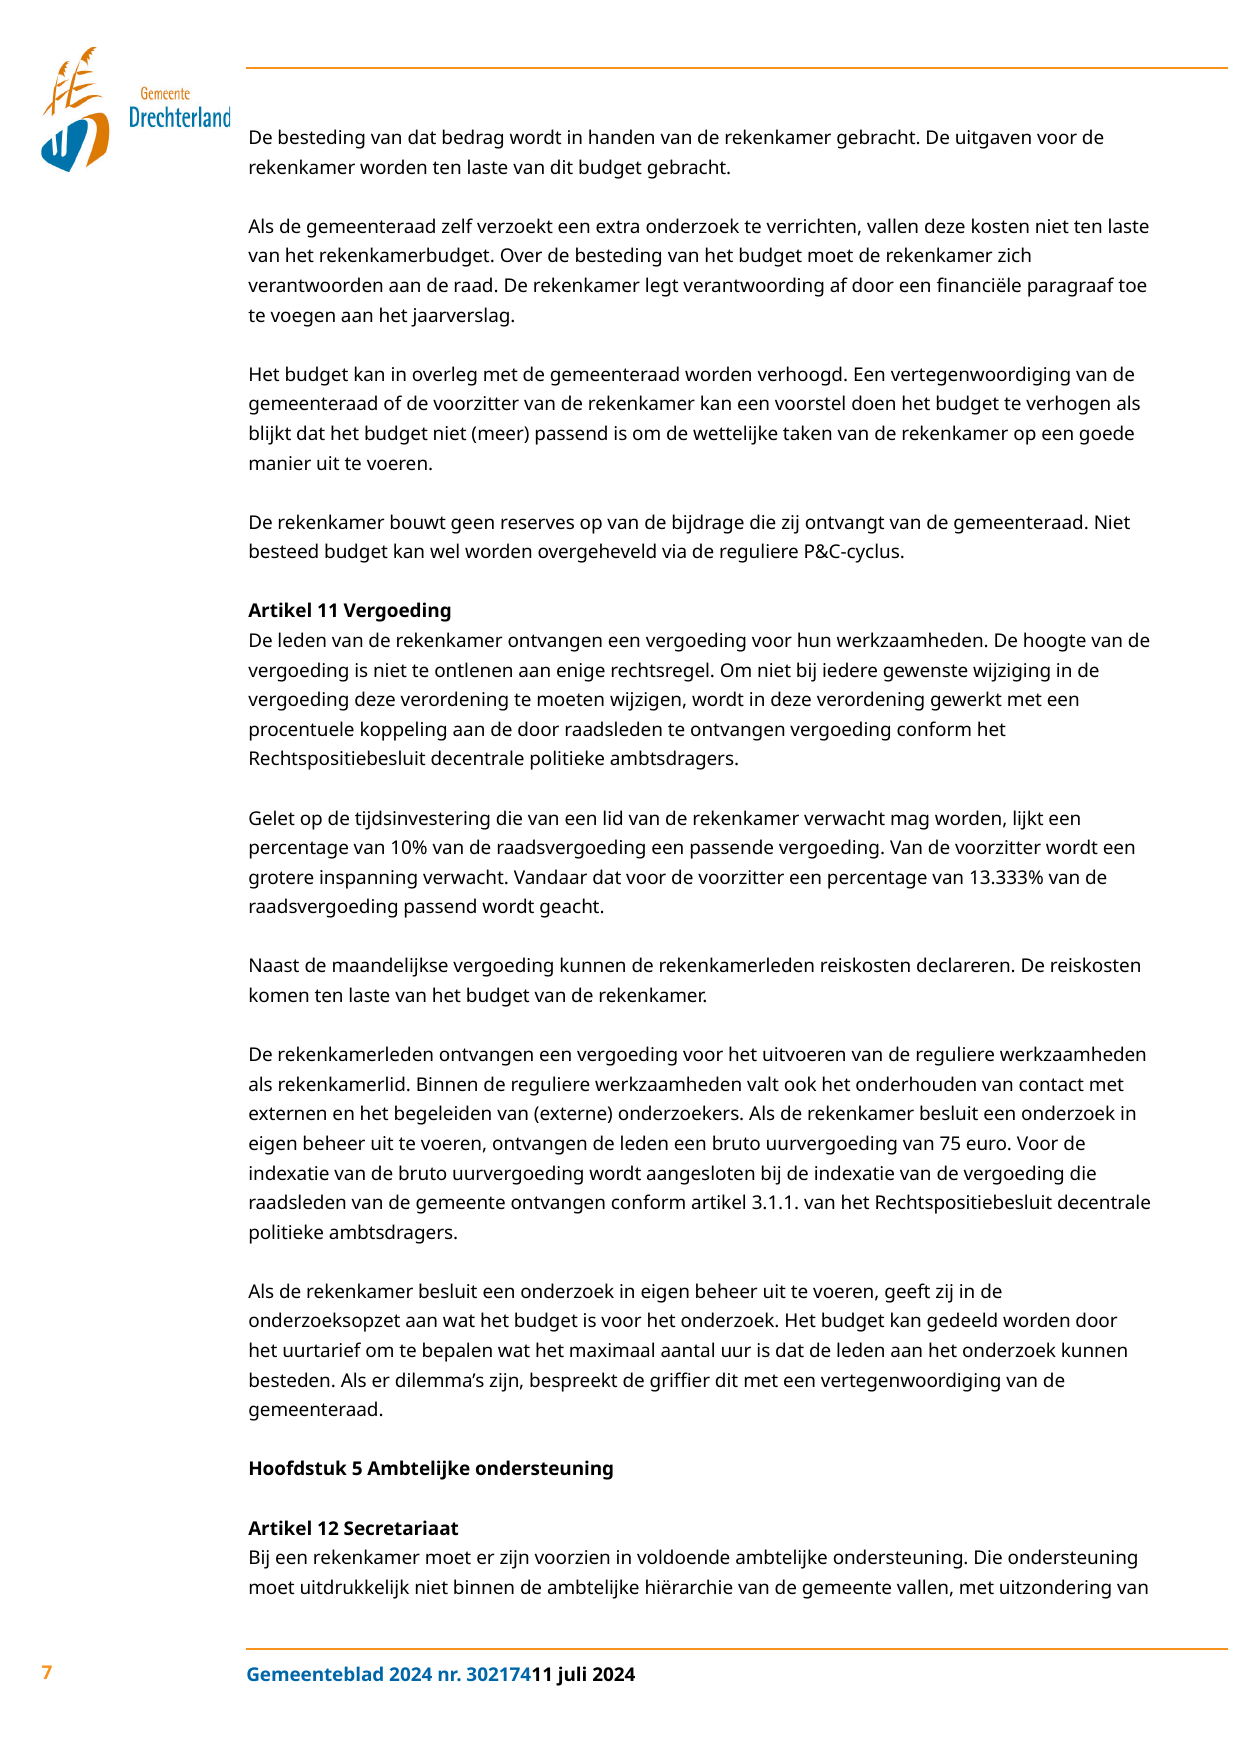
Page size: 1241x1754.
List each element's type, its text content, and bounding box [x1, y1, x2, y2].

text De rekenkamer bouwt geen reserves op van de bijdrage die zij ontvangt van de gemeenteraad. Niet besteed budget kan wel worden overgeheveld via de reguliere P&C-cyclus. [248, 509, 1152, 564]
text Als de rekenkamer besluit een onderzoek in eigen beheer uit te voeren, geeft zij in de onderzoeksopzet aan wat het budget is voor het onderzoek. Het budget kan gedeeld worden door het uurtarief om te bepalen wat het maximaal aantal uur is dat de leden aan het onderzoek kunnen besteden. Als er dilemma’s zijn, bespreekt de griffier dit met een vertegenwoordiging van de gemeenteraad. [248, 1278, 1152, 1422]
picture [41, 158, 64, 172]
text Het budget kan in overleg met de gemeenteraad worden verhoogd. Een vertegenwoordiging van de gemeenteraad of de voorzitter van de rekenkamer kan een voorstel doen het budget te verhogen als blijkt dat het budget niet (meer) passend is om de wettelijke taken van de rekenkamer op een goede manier uit te voeren. [248, 361, 1152, 476]
text Als de gemeenteraad zelf verzoekt een extra onderzoek te verrichten, vallen deze kosten niet ten laste van het rekenkamerbudget. Over de besteding van het budget moet de rekenkamer zich verantwoorden aan de raad. De rekenkamer legt verantwoording af door een financiële paragraaf toe te voegen aan het jaarverslag. [248, 213, 1152, 328]
picture [226, 115, 231, 124]
text Gelet op de tijdsinvestering die van een lid van de rekenkamer verwacht mag worden, lijkt een percentage van 10% van de raadsvergoeding een passende vergoeding. Van de voorzitter wordt een grotere inspanning verwacht. Vandaar dat voor de voorzitter een percentage van 13.333% van de raadsvergoeding passend wordt geacht. [248, 805, 1152, 919]
text De rekenkamerleden ontvangen een vergoeding voor het uitvoeren van de reguliere werkzaamheden als rekenkamerlid. Binnen de reguliere werkzaamheden valt ook het onderhouden van contact met externen en het begeleiden van (externe) onderzoekers. Als de rekenkamer besluit een onderzoek in eigen beheer uit te voeren, ontvangen de leden een bruto uurvergoeding van 75 euro. Voor de indexatie van de bruto uurvergoeding wordt aangesloten bij de indexatie van de vergoeding die raadsleden van de gemeente ontvangen conform artikel 3.1.1. van het Rechtspositiebesluit decentrale politieke ambtsdragers. [248, 1041, 1152, 1245]
text Artikel 12 Secretariaat [248, 1515, 1152, 1541]
text De besteding van dat bedrag wordt in handen van de rekenkamer gebracht. De uitgaven voor de rekenkamer worden ten laste van dit budget gebracht. [248, 124, 1152, 180]
picture [41, 47, 231, 172]
text De leden van de rekenkamer ontvangen een vergoeding voor hun werkzaamheden. De hoogte van de vergoeding is niet te ontlenen aan enige rechtsregel. Om niet bij iedere gewenste wijziging in de vergoeding deze verordening te moeten wijzigen, wordt in deze verordening gewerkt met een procentuele koppeling aan de door raadsleden te ontvangen vergoeding conform het Rechtspositiebesluit decentrale politieke ambtsdragers. [248, 627, 1152, 771]
text Artikel 11 Vergoeding [248, 598, 1152, 623]
text Bij een rekenkamer moet er zijn voorzien in voldoende ambtelijke ondersteuning. Die ondersteuning moet uitdrukkelijk niet binnen de ambtelijke hiërarchie van de gemeente vallen, met uitzondering van [248, 1544, 1152, 1600]
text Hoofdstuk 5 Ambtelijke ondersteuning [248, 1456, 1152, 1481]
text Naast de maandelijkse vergoeding kunnen de rekenkamerleden reiskosten declareren. De reiskosten komen ten laste van het budget van de rekenkamer. [248, 953, 1152, 1008]
